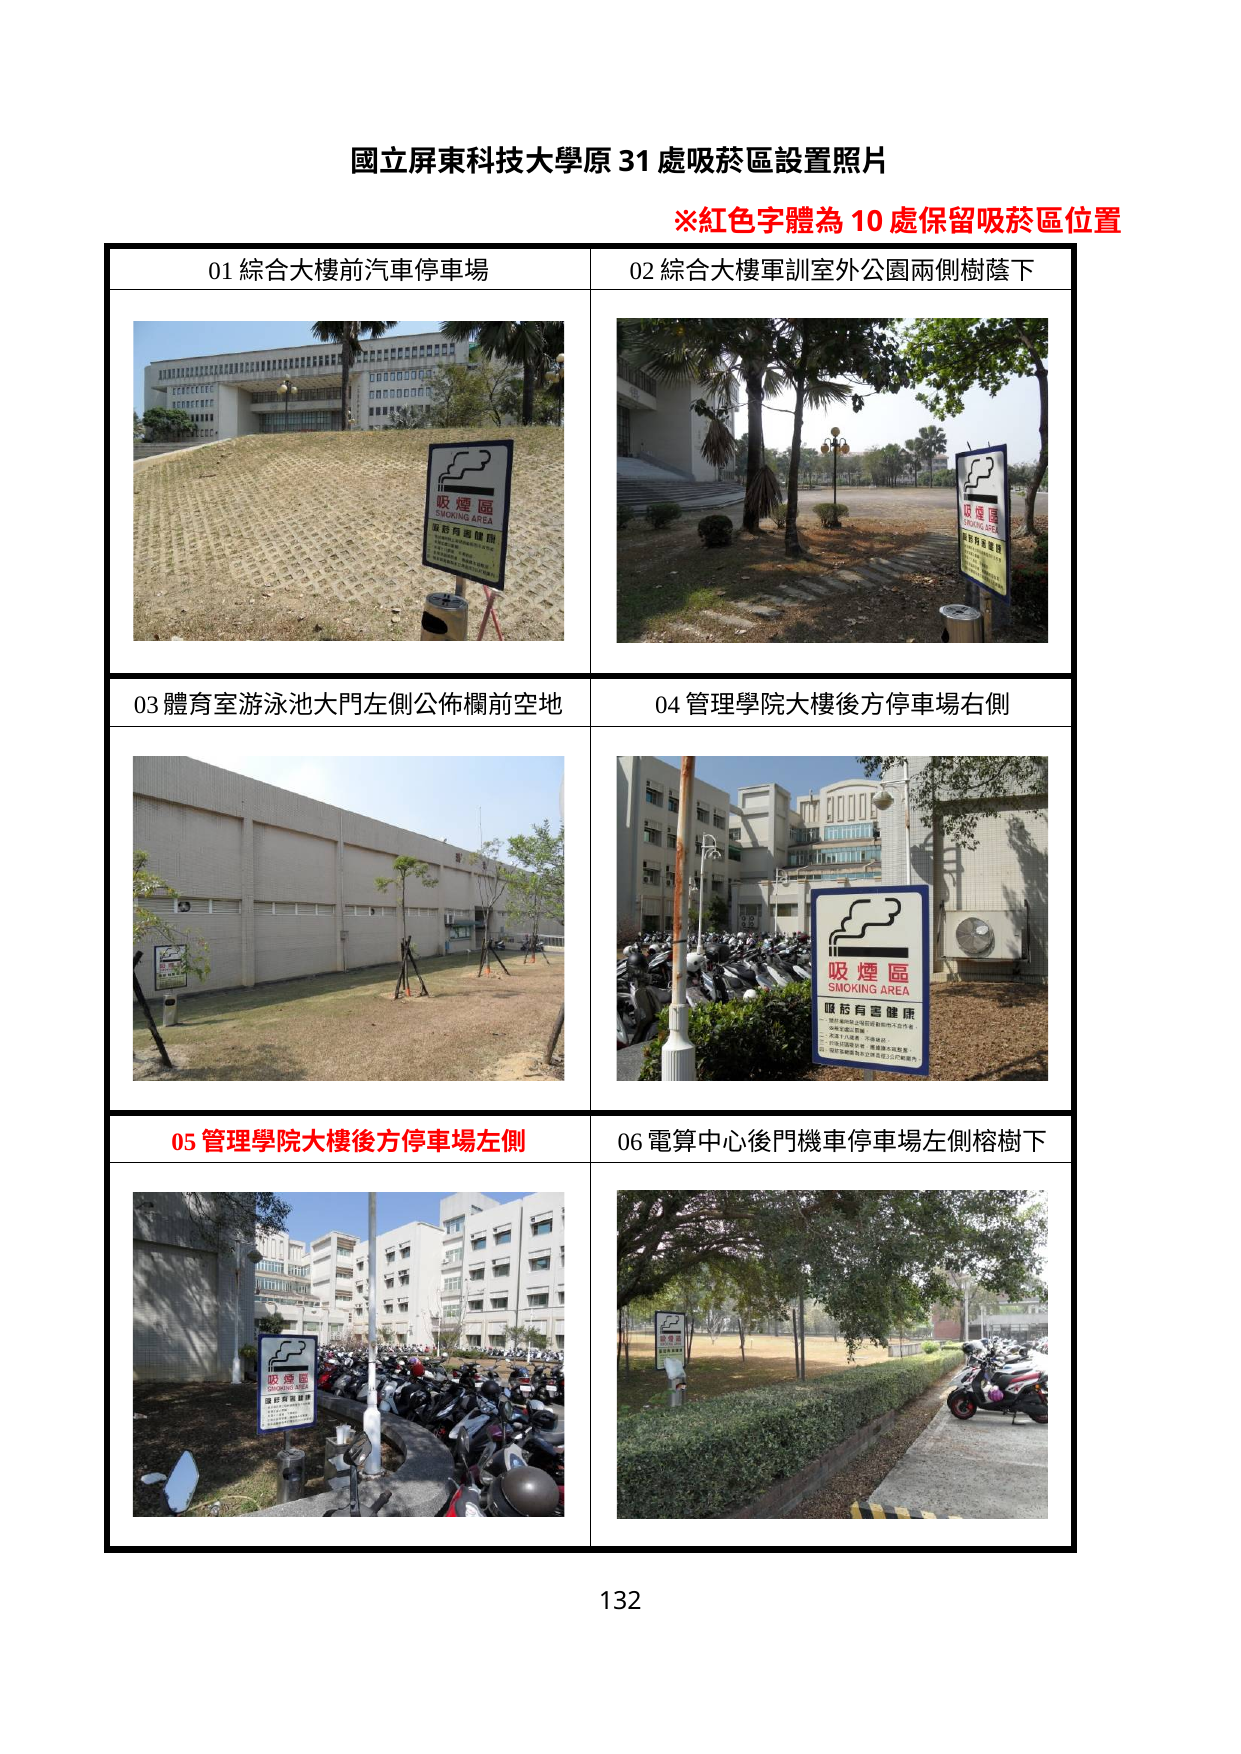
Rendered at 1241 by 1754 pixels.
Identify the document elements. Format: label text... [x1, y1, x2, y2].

table_cell [110, 727, 590, 1110]
table_cell [591, 290, 1071, 673]
picture [616, 318, 1049, 643]
table_cell 06電算中心後門機車停車場左側榕樹下 [591, 1116, 1071, 1162]
table_cell [110, 1163, 590, 1546]
table_cell 03體育室游泳池大門左側公佈欄前空地 [110, 679, 590, 726]
table_cell 05管理學院大樓後方停車場左側 [110, 1116, 590, 1162]
table_header 02 綜合大樓軍訓室外公園兩側樹蔭下 [591, 249, 1071, 289]
picture [132, 756, 565, 1081]
table_cell [591, 727, 1071, 1110]
table_cell [110, 290, 590, 673]
text ※紅色字體為10處保留吸菸區位置 [118, 185, 1122, 243]
picture [616, 1190, 1048, 1519]
picture [132, 1192, 565, 1517]
table_cell 04管理學院大樓後方停車場右側 [591, 679, 1071, 726]
picture [133, 321, 565, 641]
picture [616, 756, 1049, 1081]
text 國立屏東科技大學原31處吸菸區設置照片 [118, 118, 1122, 185]
table_cell [591, 1163, 1071, 1546]
table_header 01 綜合大樓前汽車停車場 [110, 249, 590, 289]
